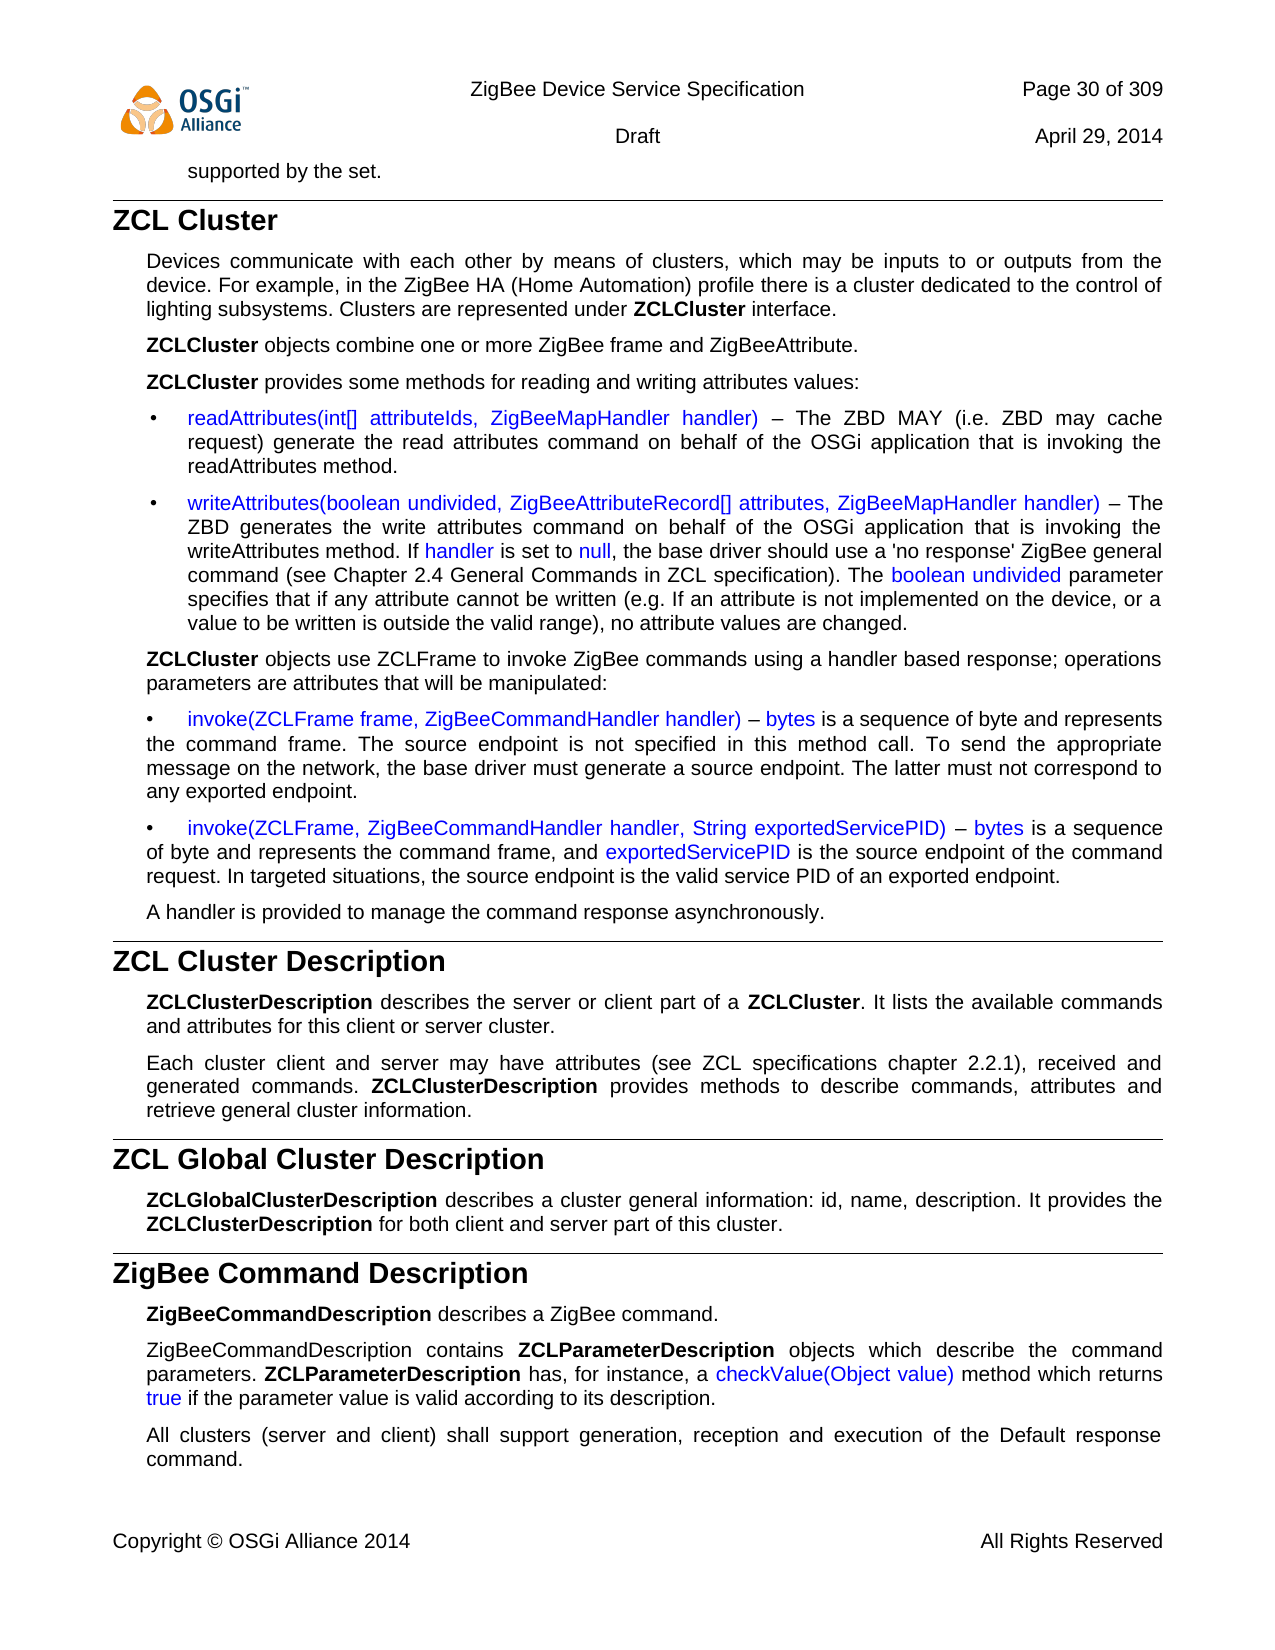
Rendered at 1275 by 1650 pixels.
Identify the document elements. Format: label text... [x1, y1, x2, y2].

list supported by the set. [150, 159, 1163, 183]
subtitle ZCL Cluster [112, 201, 1163, 236]
subtitle ZCL Cluster Description [112, 942, 1163, 977]
list readAttributes(int[] attributeIds, ZigBeeMapHandler handler) – The ZBD MAY (i.e. ZBD may cache request) generate the read attributes command on behalf of the OSGi application that is invoking the readAttributes method. [150, 406, 1163, 478]
subtitle ZigBee Command Description [112, 1254, 1163, 1289]
list writeAttributes(boolean undivided, ZigBeeAttributeRecord[] attributes, ZigBeeMapHandler handler) – The ZBD generates the write attributes command on behalf of the OSGi application that is invoking the writeAttributes method. If handler is set to null, the base driver should use a 'no response' ZigBee general command (see Chapter 2.4 General Commands in ZCL specification). The boolean undivided parameter specifies that if any attribute cannot be written (e.g. If an attribute is not implemented on the device, or a value to be written is outside the valid range), no attribute values are changed. [150, 491, 1163, 634]
text ZCLCluster objects combine one or more ZigBee frame and ZigBeeAttribute. [146, 333, 1163, 357]
text All clusters (server and client) shall support generation, reception and execution of the Default response command. [146, 1423, 1163, 1471]
subtitle ZCL Global Cluster Description [112, 1140, 1163, 1176]
text ZCLCluster objects use ZCLFrame to invoke ZigBee commands using a handler based response; operations parameters are attributes that will be manipulated: [146, 647, 1163, 695]
text ZigBeeCommandDescription describes a ZigBee command. [146, 1302, 1163, 1326]
list A handler is provided to manage the command response asynchronously. [146, 900, 1163, 924]
text Devices communicate with each other by means of clusters, which may be inputs to or outputs from the device. For example, in the ZigBee HA (Home Automation) profile there is a cluster dedicated to the control of lighting subsystems. Clusters are represented under ZCLCluster interface. [146, 249, 1163, 321]
picture [113, 78, 257, 142]
text Each cluster client and server may have attributes (see ZCL specifications chapter 2.2.1), received and generated commands. ZCLClusterDescription provides methods to describe commands, attributes and retrieve general cluster information. [146, 1050, 1163, 1122]
text ZCLCluster provides some methods for reading and writing attributes values: [146, 369, 1163, 393]
list invoke(ZCLFrame, ZigBeeCommandHandler handler, String exportedServicePID) – bytes is a sequence of byte and represents the command frame, and exportedServicePID is the source endpoint of the command request. In targeted situations, the source endpoint is the valid service PID of an exported endpoint. [146, 816, 1163, 888]
text ZCLGlobalClusterDescription describes a cluster general information: id, name, description. It provides the ZCLClusterDescription for both client and server part of this cluster. [146, 1188, 1163, 1236]
text ZigBeeCommandDescription contains ZCLParameterDescription objects which describe the command parameters. ZCLParameterDescription has, for instance, a checkValue(Object value) method which returns true if the parameter value is valid according to its description. [146, 1338, 1163, 1410]
text ZCLClusterDescription describes the server or client part of a ZCLCluster. It lists the available commands and attributes for this client or server cluster. [146, 990, 1163, 1038]
list invoke(ZCLFrame frame, ZigBeeCommandHandler handler) – bytes is a sequence of byte and represents the command frame. The source endpoint is not specified in this method call. To send the appropriate message on the network, the base driver must generate a source endpoint. The latter must not correspond to any exported endpoint. [146, 707, 1163, 803]
